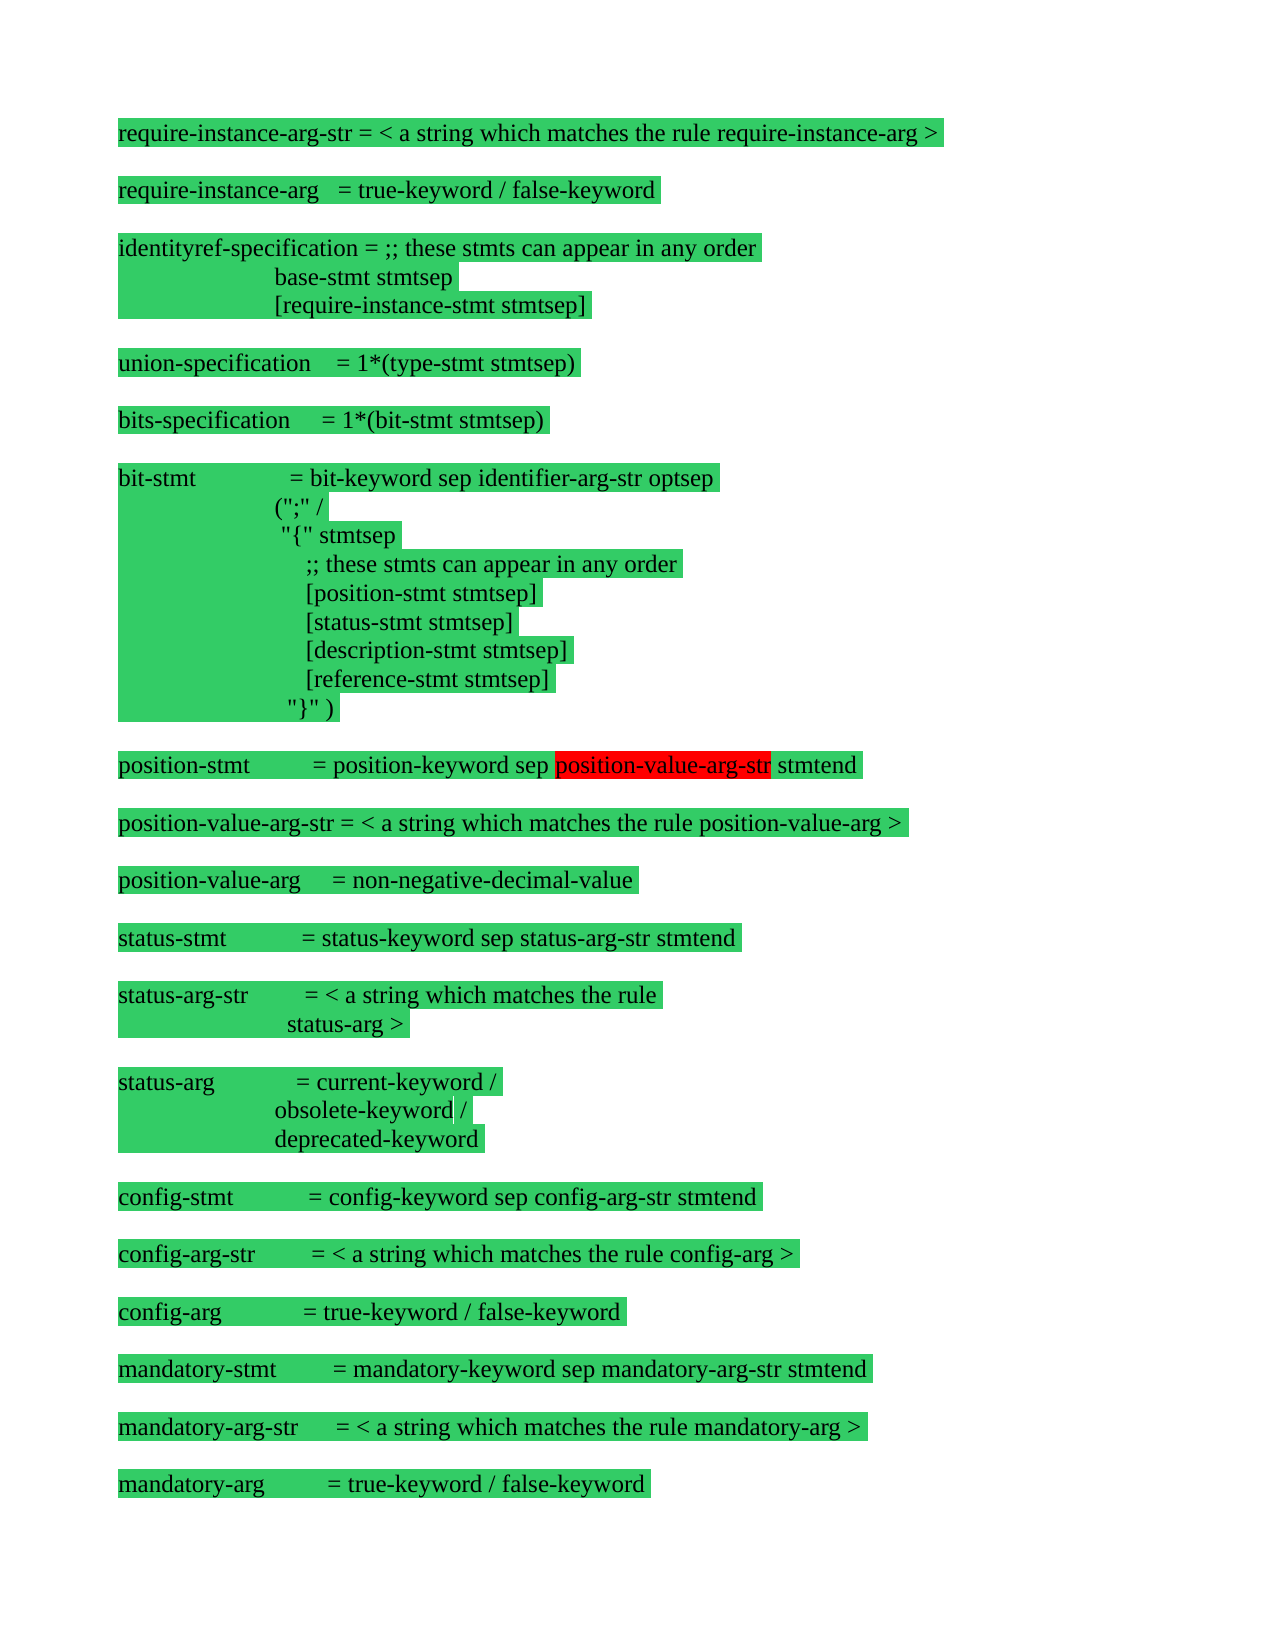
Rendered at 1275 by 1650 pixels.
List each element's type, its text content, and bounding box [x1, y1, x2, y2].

text mandatory-arg-str = < a string which matches the rule mandatory-arg > [118, 1412, 1157, 1441]
text position-stmt = position-keyword sep position-value-arg-str stmtend [118, 751, 1157, 779]
text (";" / [118, 492, 1157, 521]
text status-stmt = status-keyword sep status-arg-str stmtend [118, 923, 1157, 952]
text "}" ) [118, 693, 1157, 722]
text bit-stmt = bit-keyword sep identifier-arg-str optsep [118, 463, 1157, 492]
text deprecated-keyword [118, 1124, 1157, 1153]
text mandatory-stmt = mandatory-keyword sep mandatory-arg-str stmtend [118, 1354, 1157, 1383]
text status-arg > [118, 1009, 1157, 1038]
text [description-stmt stmtsep] [118, 636, 1157, 664]
text ;; these stmts can appear in any order [118, 549, 1157, 578]
text [status-stmt stmtsep] [118, 607, 1157, 636]
text mandatory-arg = true-keyword / false-keyword [118, 1469, 1157, 1498]
text position-value-arg = non-negative-decimal-value [118, 866, 1157, 894]
text base-stmt stmtsep [118, 262, 1157, 291]
text union-specification = 1*(type-stmt stmtsep) [118, 348, 1157, 377]
text "{" stmtsep [118, 521, 1157, 549]
text status-arg = current-keyword / [118, 1067, 1157, 1096]
text [require-instance-stmt stmtsep] [118, 291, 1157, 319]
text config-stmt = config-keyword sep config-arg-str stmtend [118, 1182, 1157, 1211]
text identityref-specification = ;; these stmts can appear in any order [118, 233, 1157, 262]
text config-arg-str = < a string which matches the rule config-arg > [118, 1239, 1157, 1268]
text [reference-stmt stmtsep] [118, 664, 1157, 693]
text position-value-arg-str = < a string which matches the rule position-value-arg > [118, 808, 1157, 837]
text obsolete-keyword / [118, 1096, 1157, 1124]
text require-instance-arg = true-keyword / false-keyword [118, 176, 1157, 204]
text bits-specification = 1*(bit-stmt stmtsep) [118, 406, 1157, 434]
text require-instance-arg-str = < a string which matches the rule require-instance-arg > [118, 118, 1157, 147]
text [position-stmt stmtsep] [118, 578, 1157, 607]
text config-arg = true-keyword / false-keyword [118, 1297, 1157, 1326]
text status-arg-str = < a string which matches the rule [118, 981, 1157, 1009]
